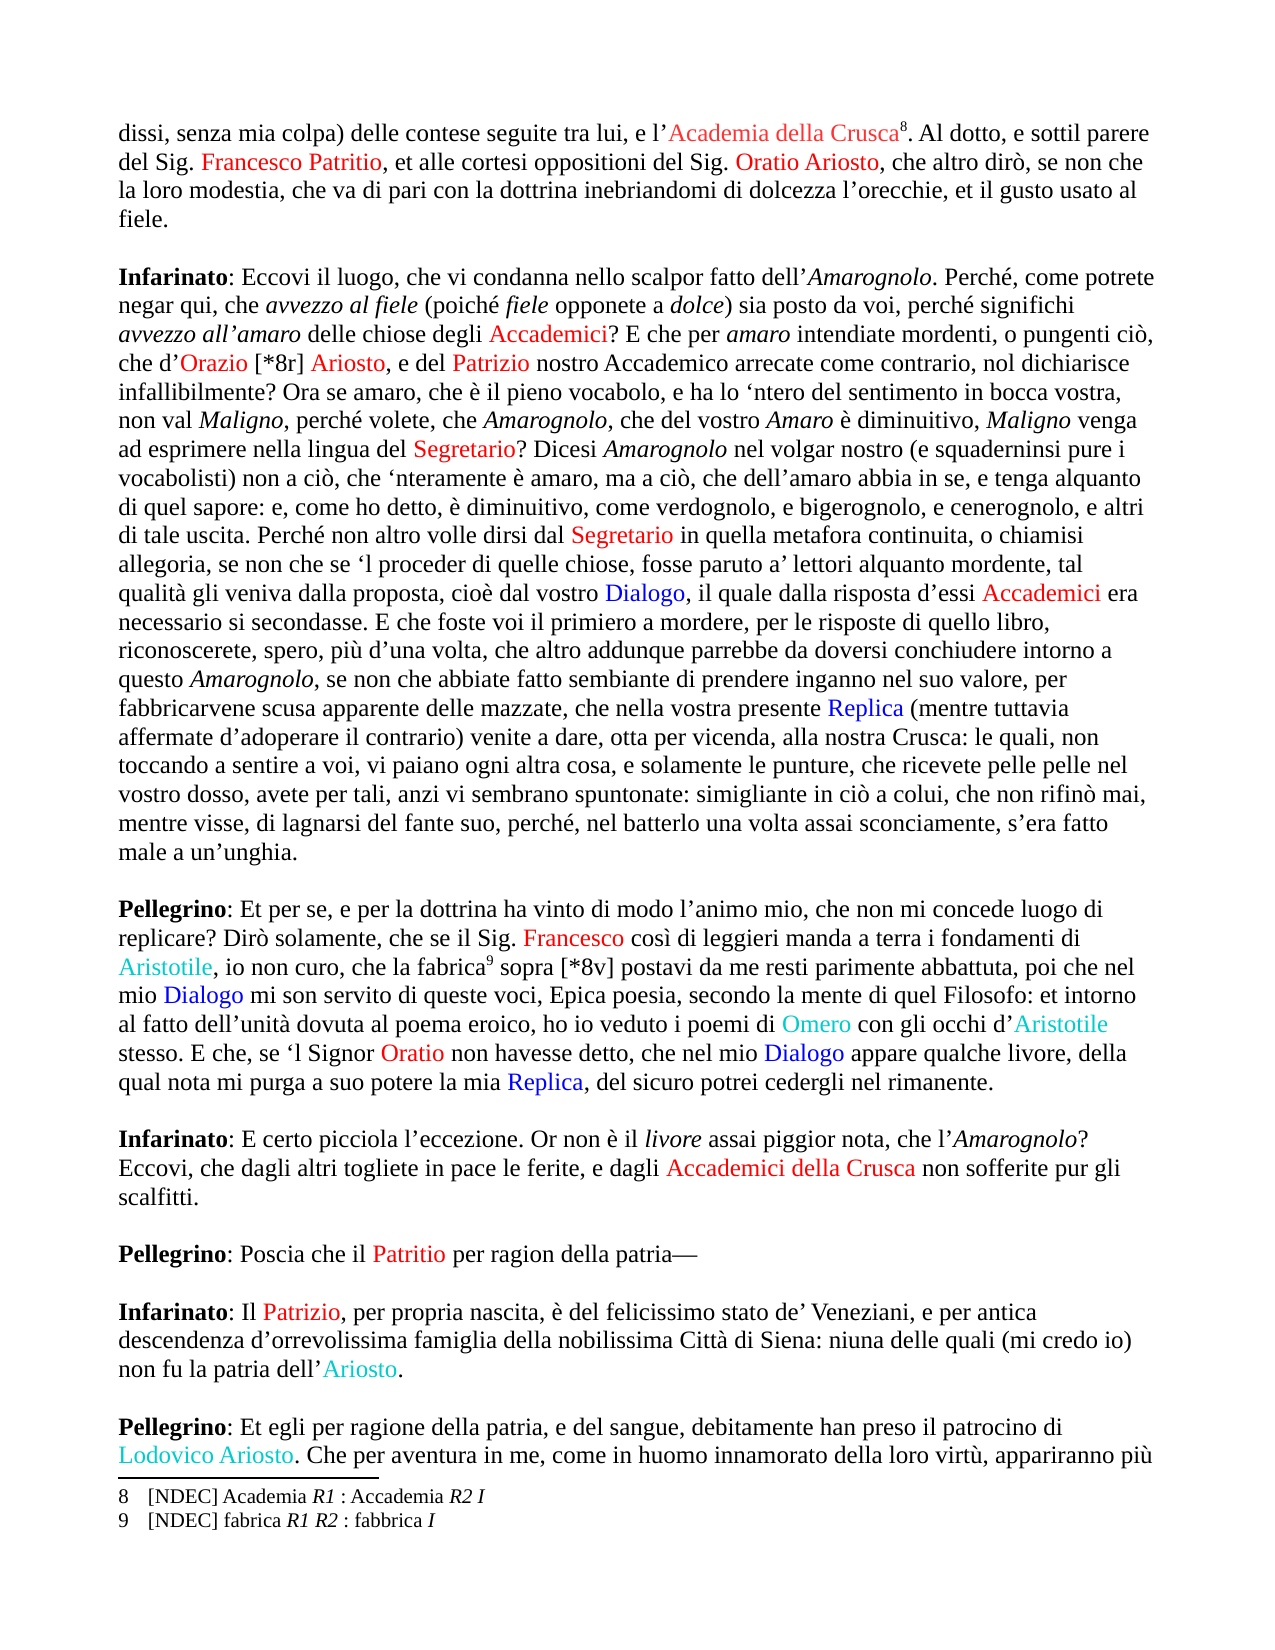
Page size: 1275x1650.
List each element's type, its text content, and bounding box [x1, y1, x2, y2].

text [NDEC] fabrica R1 R2 : fabbrica I [118, 1508, 1157, 1532]
text dissi, senza mia colpa) delle contese seguite tra lui, e l’Academia della Crusca. Al dotto, e sottil parere del Sig. Francesco Patritio, et alle cortesi oppositioni del Sig. Oratio Ariosto, che altro dirò, se non che la loro modestia, che va di pari con la dottrina inebriandomi di dolcezza l’orecchie, et il gusto usato al fiele. [118, 118, 1157, 233]
text Pellegrino: Et per se, e per la dottrina ha vinto di modo l’animo mio, che non mi concede luogo di replicare? Dirò solamente, che se il Sig. Francesco così di leggieri manda a terra i fondamenti di Aristotile, io non curo, che la fabrica sopra [*8v] postavi da me resti parimente abbattuta, poi che nel mio Dialogo mi son servito di queste voci, Epica poesia, secondo la mente di quel Filosofo: et intorno al fatto dell’unità dovuta al poema eroico, ho io veduto i poemi di Omero con gli occhi d’Aristotile stesso. E che, se ‘l Signor Oratio non havesse detto, che nel mio Dialogo appare qualche livore, della qual nota mi purga a suo potere la mia Replica, del sicuro potrei cedergli nel rimanente. [118, 894, 1157, 1096]
text Infarinato: Eccovi il luogo, che vi condanna nello scalpor fatto dell’Amarognolo. Perché, come potrete negar qui, che avvezzo al fiele (poiché fiele opponete a dolce) sia posto da voi, perché significhi avvezzo all’amaro delle chiose degli Accademici? E che per amaro intendiate mordenti, o pungenti ciò, che d’Orazio [*8r] Ariosto, e del Patrizio nostro Accademico arrecate come contrario, nol dichiarisce infallibilmente? Ora se amaro, che è il pieno vocabolo, e ha lo ‘ntero del sentimento in bocca vostra, non val Maligno, perché volete, che Amarognolo, che del vostro Amaro è diminuitivo, Maligno venga ad esprimere nella lingua del Segretario? Dicesi Amarognolo nel volgar nostro (e squaderninsi pure i vocabolisti) non a ciò, che ‘nteramente è amaro, ma a ciò, che dell’amaro abbia in se, e tenga alquanto di quel sapore: e, come ho detto, è diminuitivo, come verdognolo, e bigerognolo, e cenerognolo, e altri di tale uscita. Perché non altro volle dirsi dal Segretario in quella metafora continuita, o chiamisi allegoria, se non che se ‘l proceder di quelle chiose, fosse paruto a’ lettori alquanto mordente, tal qualità gli veniva dalla proposta, cioè dal vostro Dialogo, il quale dalla risposta d’essi Accademici era necessario si secondasse. E che foste voi il primiero a mordere, per le risposte di quello libro, riconoscerete, spero, più d’una volta, che altro addunque parrebbe da doversi conchiudere intorno a questo Amarognolo, se non che abbiate fatto sembiante di prendere inganno nel suo valore, per fabbricarvene scusa apparente delle mazzate, che nella vostra presente Replica (mentre tuttavia affermate d’adoperare il contrario) venite a dare, otta per vicenda, alla nostra Crusca: le quali, non toccando a sentire a voi, vi paiano ogni altra cosa, e solamente le punture, che ricevete pelle pelle nel vostro dosso, avete per tali, anzi vi sembrano spuntonate: simigliante in ciò a colui, che non rifinò mai, mentre visse, di lagnarsi del fante suo, perché, nel batterlo una volta assai sconciamente, s’era fatto male a un’unghia. [118, 262, 1157, 866]
text Infarinato: Il Patrizio, per propria nascita, è del felicissimo stato de’ Veneziani, e per antica descendenza d’orrevolissima famiglia della nobilissima Città di Siena: niuna delle quali (mi credo io) non fu la patria dell’Ariosto. [118, 1297, 1157, 1383]
text [NDEC] Academia R1 : Accademia R2 I [118, 1484, 1157, 1508]
text Pellegrino: Poscia che il Patritio per ragion della patria— [118, 1239, 1157, 1268]
text Pellegrino: Et egli per ragione della patria, e del sangue, debitamente han preso il patrocino di Lodovico Ariosto. Che per aventura in me, come in huomo innamorato della loro virtù, appariranno più [118, 1412, 1157, 1469]
text Infarinato: E certo picciola l’eccezione. Or non è il livore assai piggior nota, che l’Amarognolo? Eccovi, che dagli altri togliete in pace le ferite, e dagli Accademici della Crusca non sofferite pur gli scalfitti. [118, 1124, 1157, 1211]
